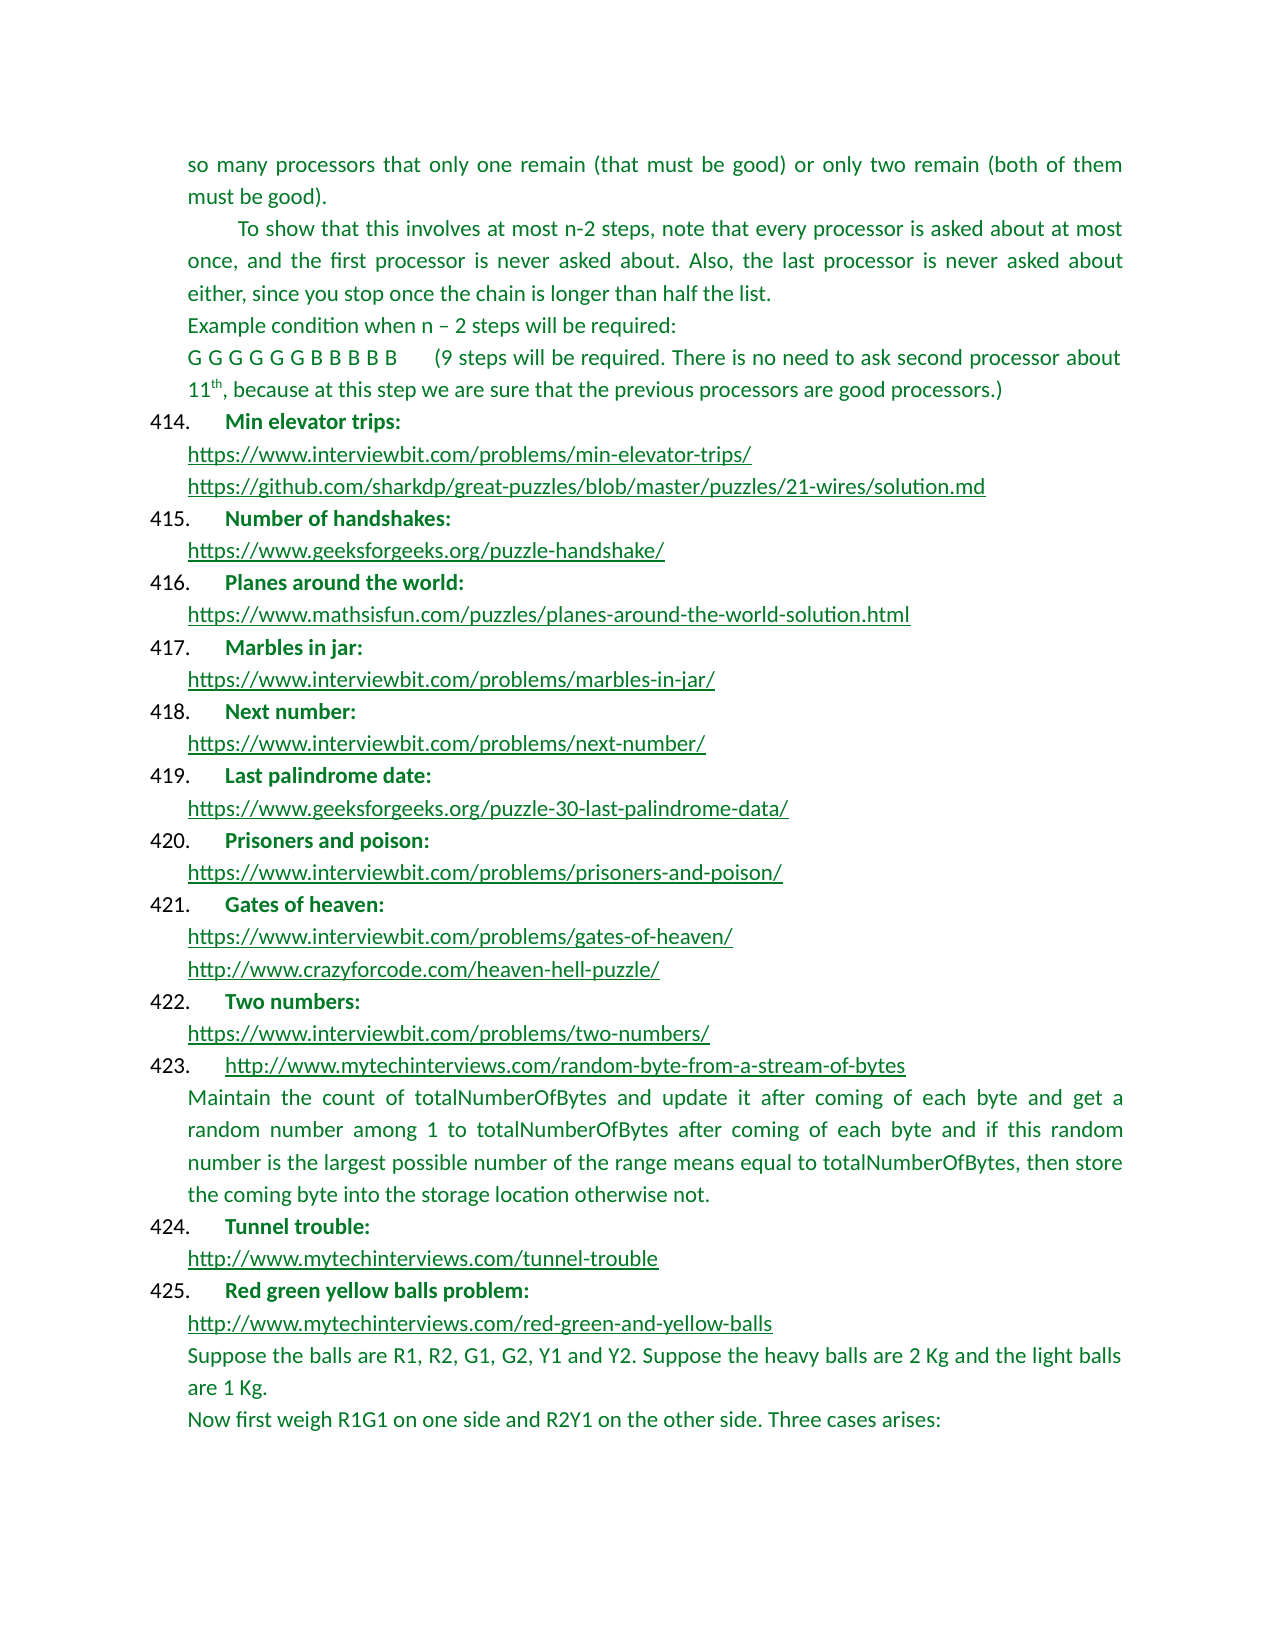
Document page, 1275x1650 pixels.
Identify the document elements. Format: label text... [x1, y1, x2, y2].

list Example condition when n – 2 steps will be required: [150, 311, 1125, 339]
list https://www.geeksforgeeks.org/puzzle-30-last-palindrome-data/ [150, 794, 1125, 822]
list Gates of heaven: [150, 890, 1125, 918]
list Last palindrome date: [150, 762, 1125, 789]
list Two numbers: [150, 987, 1125, 1015]
list http://www.mytechinterviews.com/random-byte-from-a-stream-of-bytes [150, 1051, 1125, 1079]
list https://github.com/sharkdp/great-puzzles/blob/master/puzzles/21-wires/solution.md [150, 472, 1125, 500]
list Planes around the world: [150, 568, 1125, 596]
list Suppose the balls are R1, R2, G1, G2, Y1 and Y2. Suppose the heavy balls are 2 Kg and the light balls are 1 Kg. [150, 1341, 1125, 1401]
list http://www.mytechinterviews.com/tunnel-trouble [150, 1244, 1125, 1272]
list https://www.interviewbit.com/problems/min-elevator-trips/ [150, 440, 1125, 468]
list Number of handshakes: [150, 504, 1125, 532]
list Next number: [150, 697, 1125, 725]
list To show that this involves at most n-2 steps, note that every processor is asked about at most once, and the first processor is never asked about. Also, the last processor is never asked about either, since you stop once the chain is longer than half the list. [150, 214, 1125, 307]
list so many processors that only one remain (that must be good) or only two remain (both of them must be good). [150, 150, 1125, 210]
list G G G G G G B B B B B (9 steps will be required. There is no need to ask second processor about 11th, because at this step we are sure that the previous processors are good processors.) [150, 343, 1125, 403]
list http://www.mytechinterviews.com/red-green-and-yellow-balls [150, 1309, 1125, 1337]
list Min elevator trips: [150, 407, 1125, 436]
list Red green yellow balls problem: [150, 1277, 1125, 1304]
list https://www.interviewbit.com/problems/two-numbers/ [150, 1019, 1125, 1047]
list Tunnel trouble: [150, 1212, 1125, 1240]
list Now first weigh R1G1 on one side and R2Y1 on the other side. Three cases arises: [150, 1405, 1125, 1433]
list https://www.interviewbit.com/problems/next-number/ [150, 729, 1125, 757]
list https://www.interviewbit.com/problems/marbles-in-jar/ [150, 665, 1125, 693]
list Maintain the count of totalNumberOfBytes and update it after coming of each byte and get a random number among 1 to totalNumberOfBytes after coming of each byte and if this random number is the largest possible number of the range means equal to totalNumberOfBytes, then store the coming byte into the storage location otherwise not. [150, 1083, 1125, 1208]
list Prisoners and poison: [150, 826, 1125, 854]
list http://www.crazyforcode.com/heaven-hell-puzzle/ [150, 955, 1125, 983]
list Marbles in jar: [150, 633, 1125, 661]
list https://www.interviewbit.com/problems/gates-of-heaven/ [150, 922, 1125, 951]
list https://www.geeksforgeeks.org/puzzle-handshake/ [150, 536, 1125, 564]
list https://www.mathsisfun.com/puzzles/planes-around-the-world-solution.html [150, 601, 1125, 629]
list https://www.interviewbit.com/problems/prisoners-and-poison/ [150, 858, 1125, 886]
